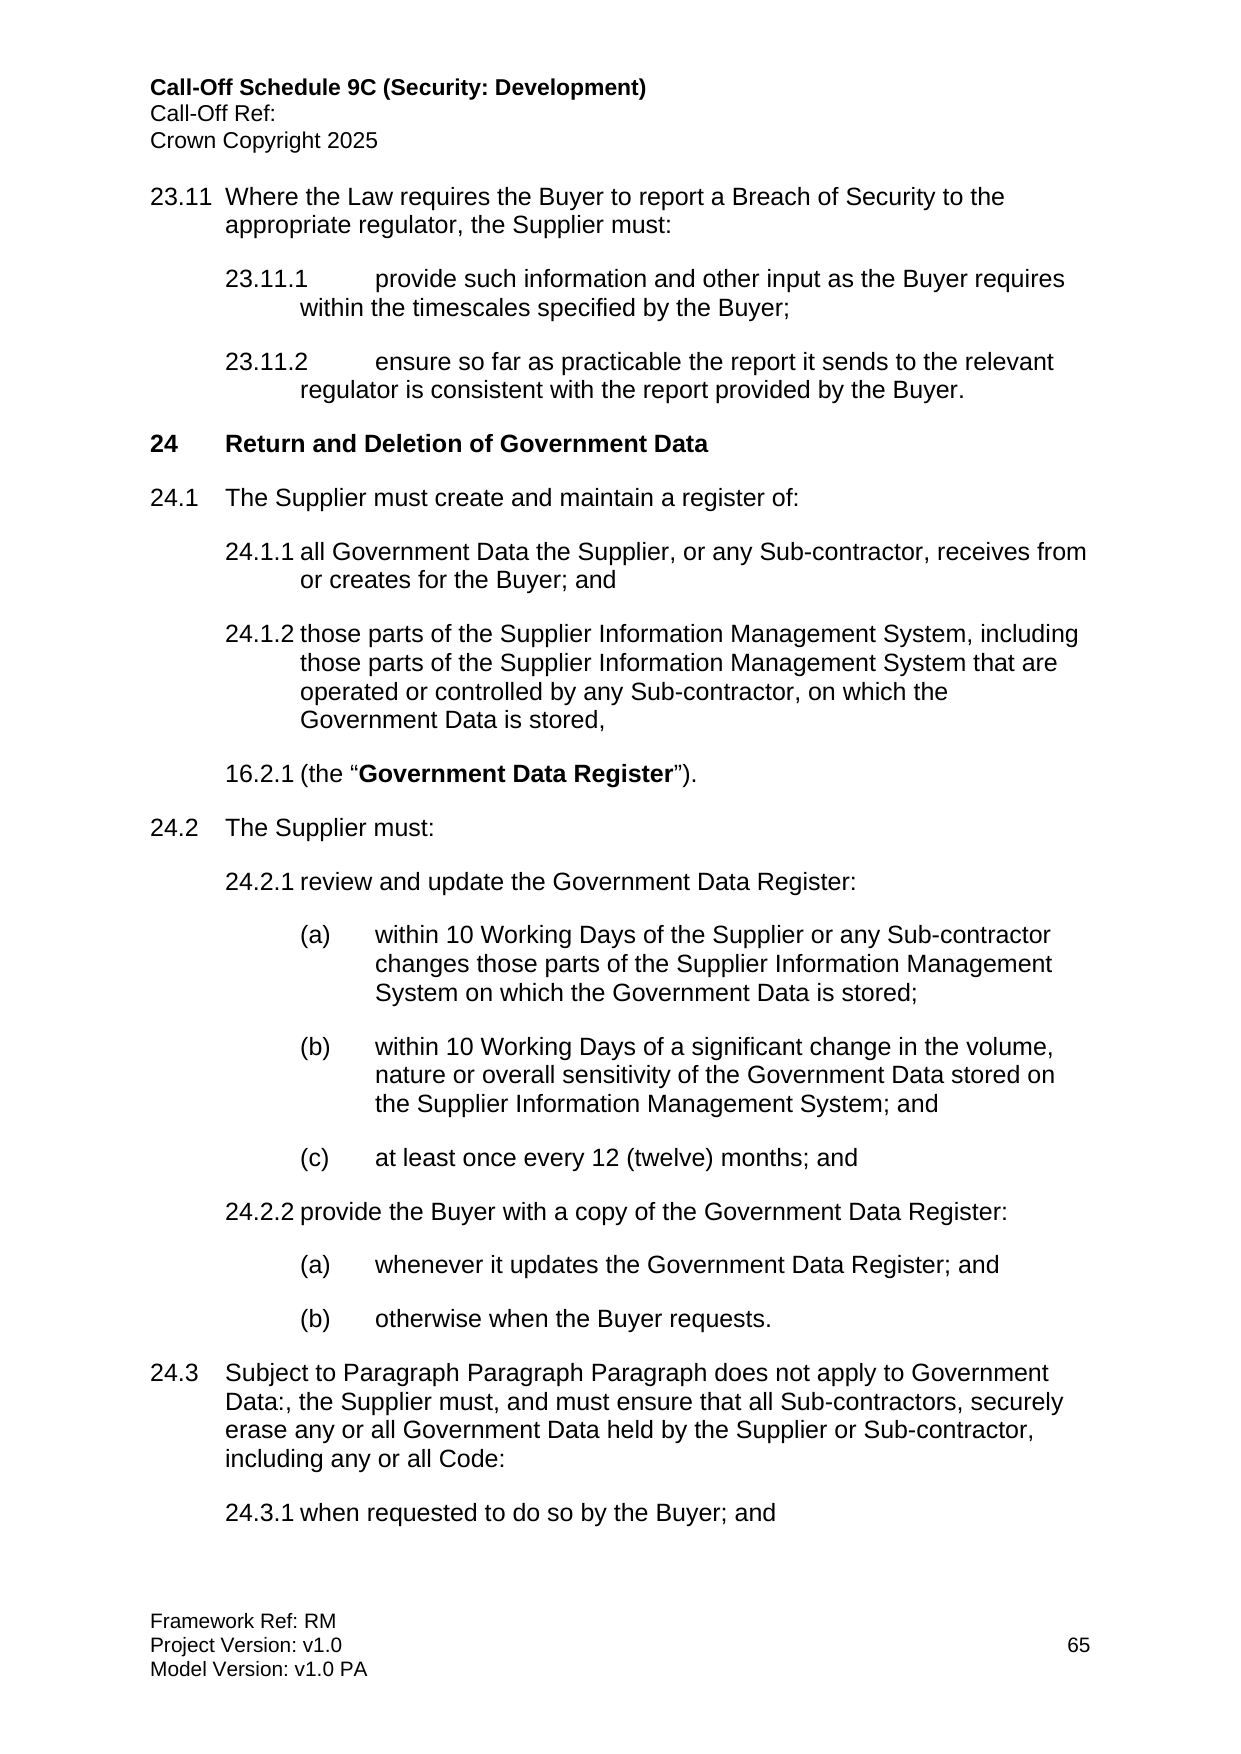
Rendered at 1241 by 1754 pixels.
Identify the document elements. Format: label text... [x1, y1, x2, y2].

list at least once every 12 (twelve) months; and [300, 1143, 1091, 1172]
list within 10 Working Days of the Supplier or any Sub-contractor changes those parts of the Supplier Information Management System on which the Government Data is stored; [300, 920, 1091, 1007]
list Return and Deletion of Government Data [150, 429, 1091, 458]
list Subject to Paragraph 24.4, the Supplier must, and must ensure that all Sub-contractors, securely erase any or all Government Data held by the Supplier or Sub-contractor, including any or all Code: [150, 1358, 1091, 1473]
list provide such information and other input as the Buyer requires within the timescales specified by the Buyer; [225, 264, 1091, 322]
list otherwise when the Buyer requests. [300, 1304, 1091, 1333]
list within 10 Working Days of a significant change in the volume, nature or overall sensitivity of the Government Data stored on the Supplier Information Management System; and [300, 1032, 1091, 1118]
list those parts of the Supplier Information Management System, including those parts of the Supplier Information Management System that are operated or controlled by any Sub-contractor, on which the Government Data is stored, [225, 619, 1091, 734]
list whenever it updates the Government Data Register; and [300, 1250, 1091, 1279]
list when requested to do so by the Buyer; and [225, 1498, 1091, 1527]
list all Government Data the Supplier, or any Sub-contractor, receives from or creates for the Buyer; and [225, 537, 1091, 594]
list The Supplier must create and maintain a register of: [150, 483, 1091, 512]
subtitle (the “Government Data Register”). [225, 759, 1091, 788]
list ensure so far as practicable the report it sends to the relevant regulator is consistent with the report provided by the Buyer. [225, 347, 1091, 404]
list The Supplier must: [150, 813, 1091, 842]
list Where the Law requires the Buyer to report a Breach of Security to the appropriate regulator, the Supplier must: [150, 182, 1091, 239]
list provide the Buyer with a copy of the Government Data Register: [225, 1197, 1091, 1225]
list review and update the Government Data Register: [225, 867, 1091, 895]
